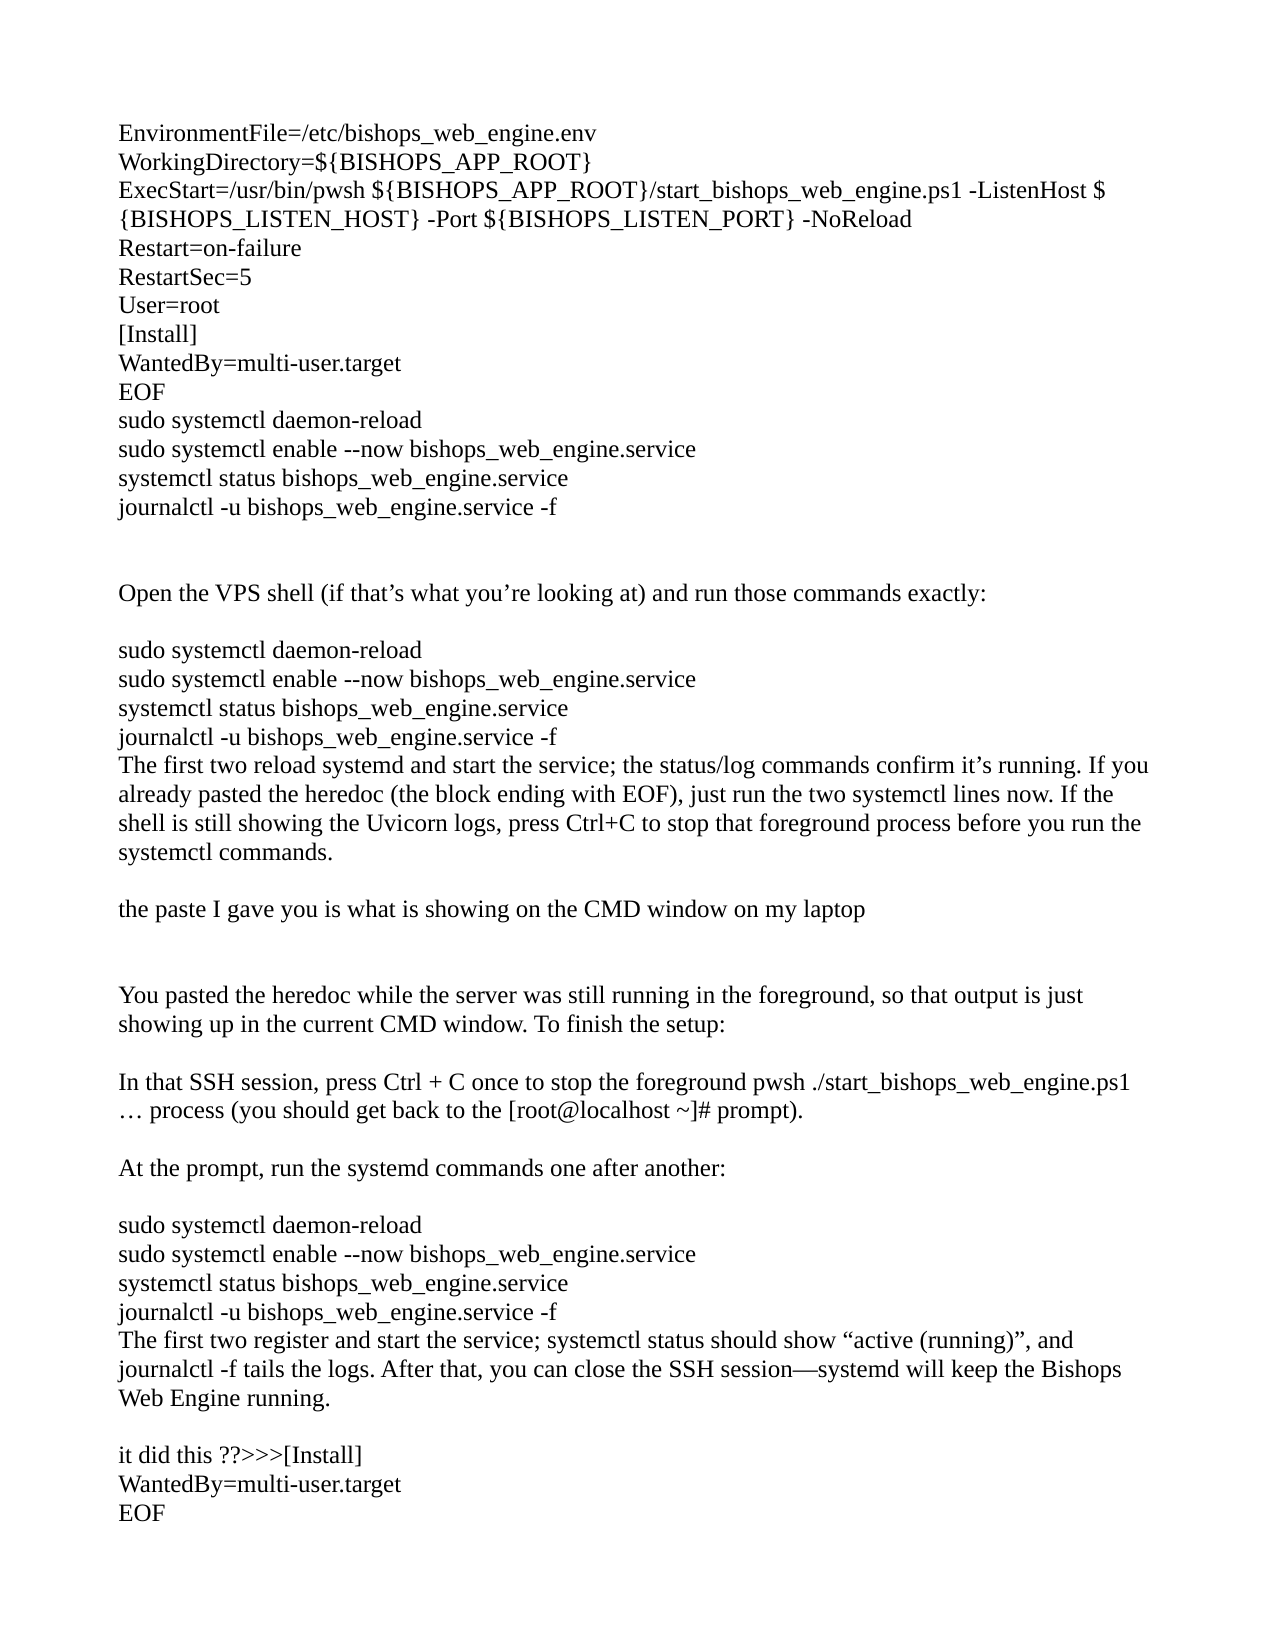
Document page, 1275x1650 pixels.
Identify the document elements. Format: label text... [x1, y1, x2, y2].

text ExecStart=/usr/bin/pwsh ${BISHOPS_APP_ROOT}/start_bishops_web_engine.ps1 -ListenHost ${BISHOPS_LISTEN_HOST} -Port ${BISHOPS_LISTEN_PORT} -NoReload [118, 176, 1157, 233]
text journalctl -u bishops_web_engine.service -f [118, 722, 1157, 751]
text systemctl status bishops_web_engine.service [118, 693, 1157, 722]
text sudo systemctl enable --now bishops_web_engine.service [118, 1239, 1157, 1268]
text User=root [118, 291, 1157, 319]
text WantedBy=multi-user.target [118, 348, 1157, 377]
text WorkingDirectory=${BISHOPS_APP_ROOT} [118, 147, 1157, 176]
text systemctl status bishops_web_engine.service [118, 1268, 1157, 1297]
text Open the VPS shell (if that’s what you’re looking at) and run those commands exactly: [118, 578, 1157, 607]
text EOF [118, 1498, 1157, 1527]
text sudo systemctl enable --now bishops_web_engine.service [118, 664, 1157, 693]
text At the prompt, run the systemd commands one after another: [118, 1153, 1157, 1182]
text Restart=on-failure [118, 233, 1157, 262]
text sudo systemctl daemon-reload [118, 636, 1157, 664]
text You pasted the heredoc while the server was still running in the foreground, so that output is just showing up in the current CMD window. To finish the setup: [118, 981, 1157, 1038]
text sudo systemctl enable --now bishops_web_engine.service [118, 434, 1157, 463]
text sudo systemctl daemon-reload [118, 406, 1157, 434]
text the paste I gave you is what is showing on the CMD window on my laptop [118, 894, 1157, 923]
text WantedBy=multi-user.target [118, 1469, 1157, 1498]
text The first two reload systemd and start the service; the status/log commands confirm it’s running. If you already pasted the heredoc (the block ending with EOF), just run the two systemctl lines now. If the shell is still showing the Uvicorn logs, press Ctrl+C to stop that foreground process before you run the systemctl commands. [118, 751, 1157, 866]
text [Install] [118, 319, 1157, 348]
text journalctl -u bishops_web_engine.service -f [118, 1297, 1157, 1326]
text it did this ??>>>[Install] [118, 1441, 1157, 1469]
text sudo systemctl daemon-reload [118, 1211, 1157, 1239]
text EnvironmentFile=/etc/bishops_web_engine.env [118, 118, 1157, 147]
text The first two register and start the service; systemctl status should show “active (running)”, and journalctl -f tails the logs. After that, you can close the SSH session—systemd will keep the Bishops Web Engine running. [118, 1326, 1157, 1412]
text RestartSec=5 [118, 262, 1157, 291]
text EOF [118, 377, 1157, 406]
text In that SSH session, press Ctrl + C once to stop the foreground pwsh ./start_bishops_web_engine.ps1 … process (you should get back to the [root@localhost ~]# prompt). [118, 1067, 1157, 1124]
text systemctl status bishops_web_engine.service [118, 463, 1157, 492]
text journalctl -u bishops_web_engine.service -f [118, 492, 1157, 521]
